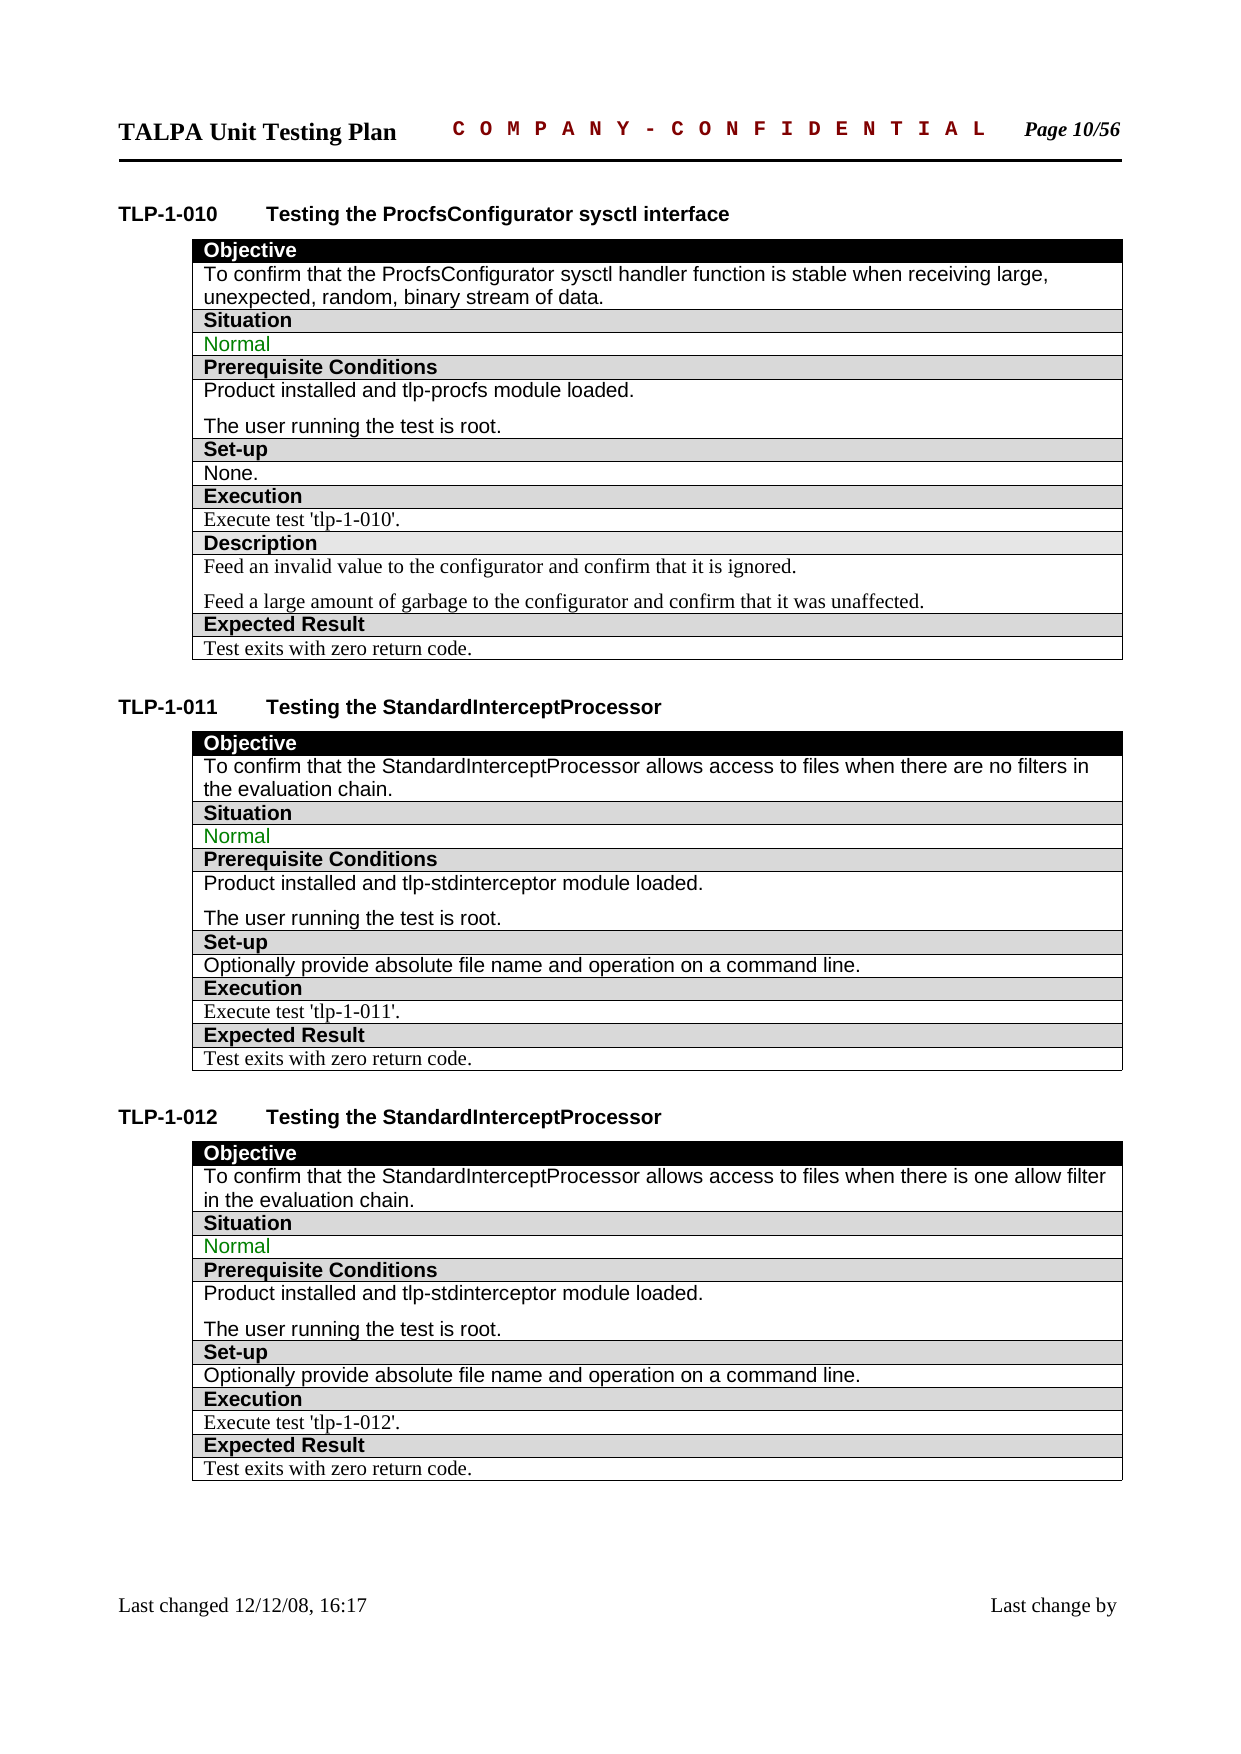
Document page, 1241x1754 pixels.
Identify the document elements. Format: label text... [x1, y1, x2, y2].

text TLP-1-010 Testing the ProcfsConfigurator sysctl interface [118, 203, 1122, 226]
table_cell Expected Result [193, 1024, 1122, 1047]
table_cell Set-up [193, 439, 1122, 461]
table_cell Normal [193, 1236, 1122, 1258]
table_cell Normal [193, 825, 1122, 848]
table_cell To confirm that the StandardInterceptProcessor allows access to files when there are no filters in the evaluation chain. [193, 756, 1122, 801]
table_cell Expected Result [193, 1435, 1122, 1457]
table_cell Execution [193, 978, 1122, 1000]
table_cell Feed an invalid value to the configurator and confirm that it is ignored. Feed a large amount of garbage to the configurator and confirm that it was unaffected. [193, 555, 1122, 613]
table_cell Prerequisite Conditions [193, 1259, 1122, 1281]
table_cell Execution [193, 1388, 1122, 1410]
table_cell Test exits with zero return code. [193, 1048, 1122, 1070]
table_cell Test exits with zero return code. [193, 637, 1122, 659]
text TLP-1-012 Testing the StandardInterceptProcessor [118, 1106, 1122, 1129]
table_cell Description [193, 532, 1122, 554]
table_cell None. [193, 462, 1122, 485]
table_cell Situation [193, 1212, 1122, 1235]
table_cell Set-up [193, 931, 1122, 954]
table_cell Execute test 'tlp-1-012'. [193, 1411, 1122, 1434]
text TLP-1-011 Testing the StandardInterceptProcessor [118, 695, 1122, 718]
table_cell Situation [193, 802, 1122, 824]
table_cell Execute test 'tlp-1-011'. [193, 1001, 1122, 1023]
table_cell Product installed and tlp-stdinterceptor module loaded. The user running the test is root. [193, 1282, 1122, 1340]
table_cell Product installed and tlp-stdinterceptor module loaded. The user running the test is root. [193, 872, 1122, 930]
table_cell Product installed and tlp-procfs module loaded. The user running the test is root. [193, 380, 1122, 438]
table_cell Optionally provide absolute file name and operation on a command line. [193, 955, 1122, 977]
table_cell To confirm that the ProcfsConfigurator sysctl handler function is stable when receiving large, unexpected, random, binary stream of data. [193, 263, 1122, 309]
table_header Objective [193, 240, 1122, 262]
table_cell Situation [193, 310, 1122, 332]
table_cell Execution [193, 486, 1122, 508]
table_cell Expected Result [193, 614, 1122, 636]
table_header Objective [193, 732, 1122, 755]
table_cell Execute test 'tlp-1-010'. [193, 509, 1122, 531]
table_cell To confirm that the StandardInterceptProcessor allows access to files when there is one allow filter in the evaluation chain. [193, 1166, 1122, 1211]
table_cell Set-up [193, 1341, 1122, 1364]
table_cell Prerequisite Conditions [193, 849, 1122, 871]
table_cell Test exits with zero return code. [193, 1458, 1122, 1480]
table_cell Normal [193, 333, 1122, 355]
table_header Objective [193, 1142, 1122, 1165]
table_cell Prerequisite Conditions [193, 356, 1122, 379]
table_cell Optionally provide absolute file name and operation on a command line. [193, 1365, 1122, 1387]
